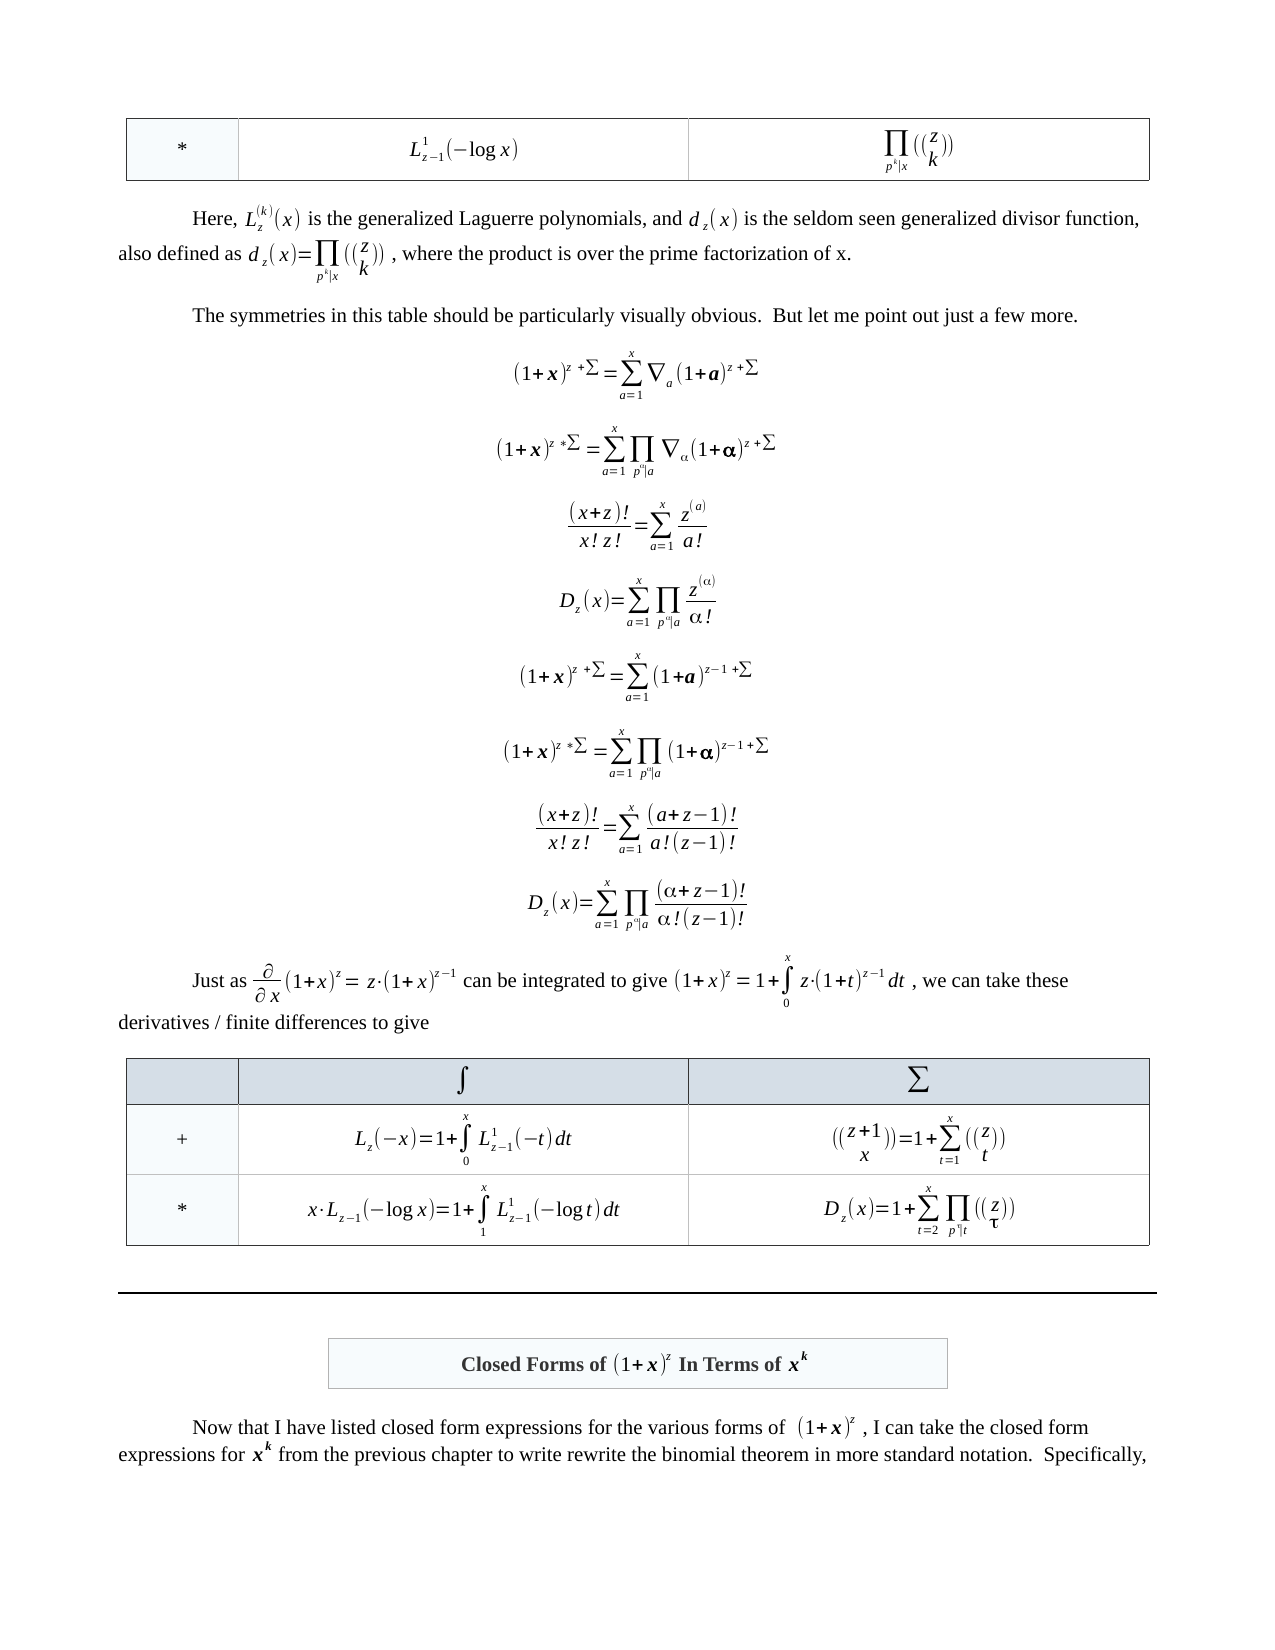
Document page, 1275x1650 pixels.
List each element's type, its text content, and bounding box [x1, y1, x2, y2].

table_cell + [127, 1105, 238, 1174]
text Here,is the generalized Laguerre polynomials, andis the seldom seen generalized divisor function, also defined as, where the product is over the prime factorization of x. [118, 204, 1157, 284]
table_cell [239, 1175, 688, 1245]
table_cell [689, 119, 1149, 180]
table_cell * [127, 1175, 238, 1245]
table_header [127, 1059, 238, 1104]
table_cell * [127, 119, 238, 180]
text The symmetries in this table should be particularly visually obvious. But let me point out just a few more. [118, 303, 1157, 327]
table_header [689, 1059, 1149, 1104]
table_cell [689, 1175, 1149, 1245]
table_cell [689, 1105, 1149, 1174]
table_header [239, 1059, 688, 1104]
text Now that I have listed closed form expressions for the various forms of , I can take the closed form expressions forfrom the previous chapter to write rewrite the binomial theorem in more standard notation. Specifically, [118, 1413, 1157, 1466]
text Just ascan be integrated to give, we can take these derivatives / finite differences to give [118, 951, 1157, 1034]
table_cell [239, 1105, 688, 1174]
table_cell [239, 119, 688, 180]
text Closed Forms ofIn Terms of [329, 1339, 947, 1388]
